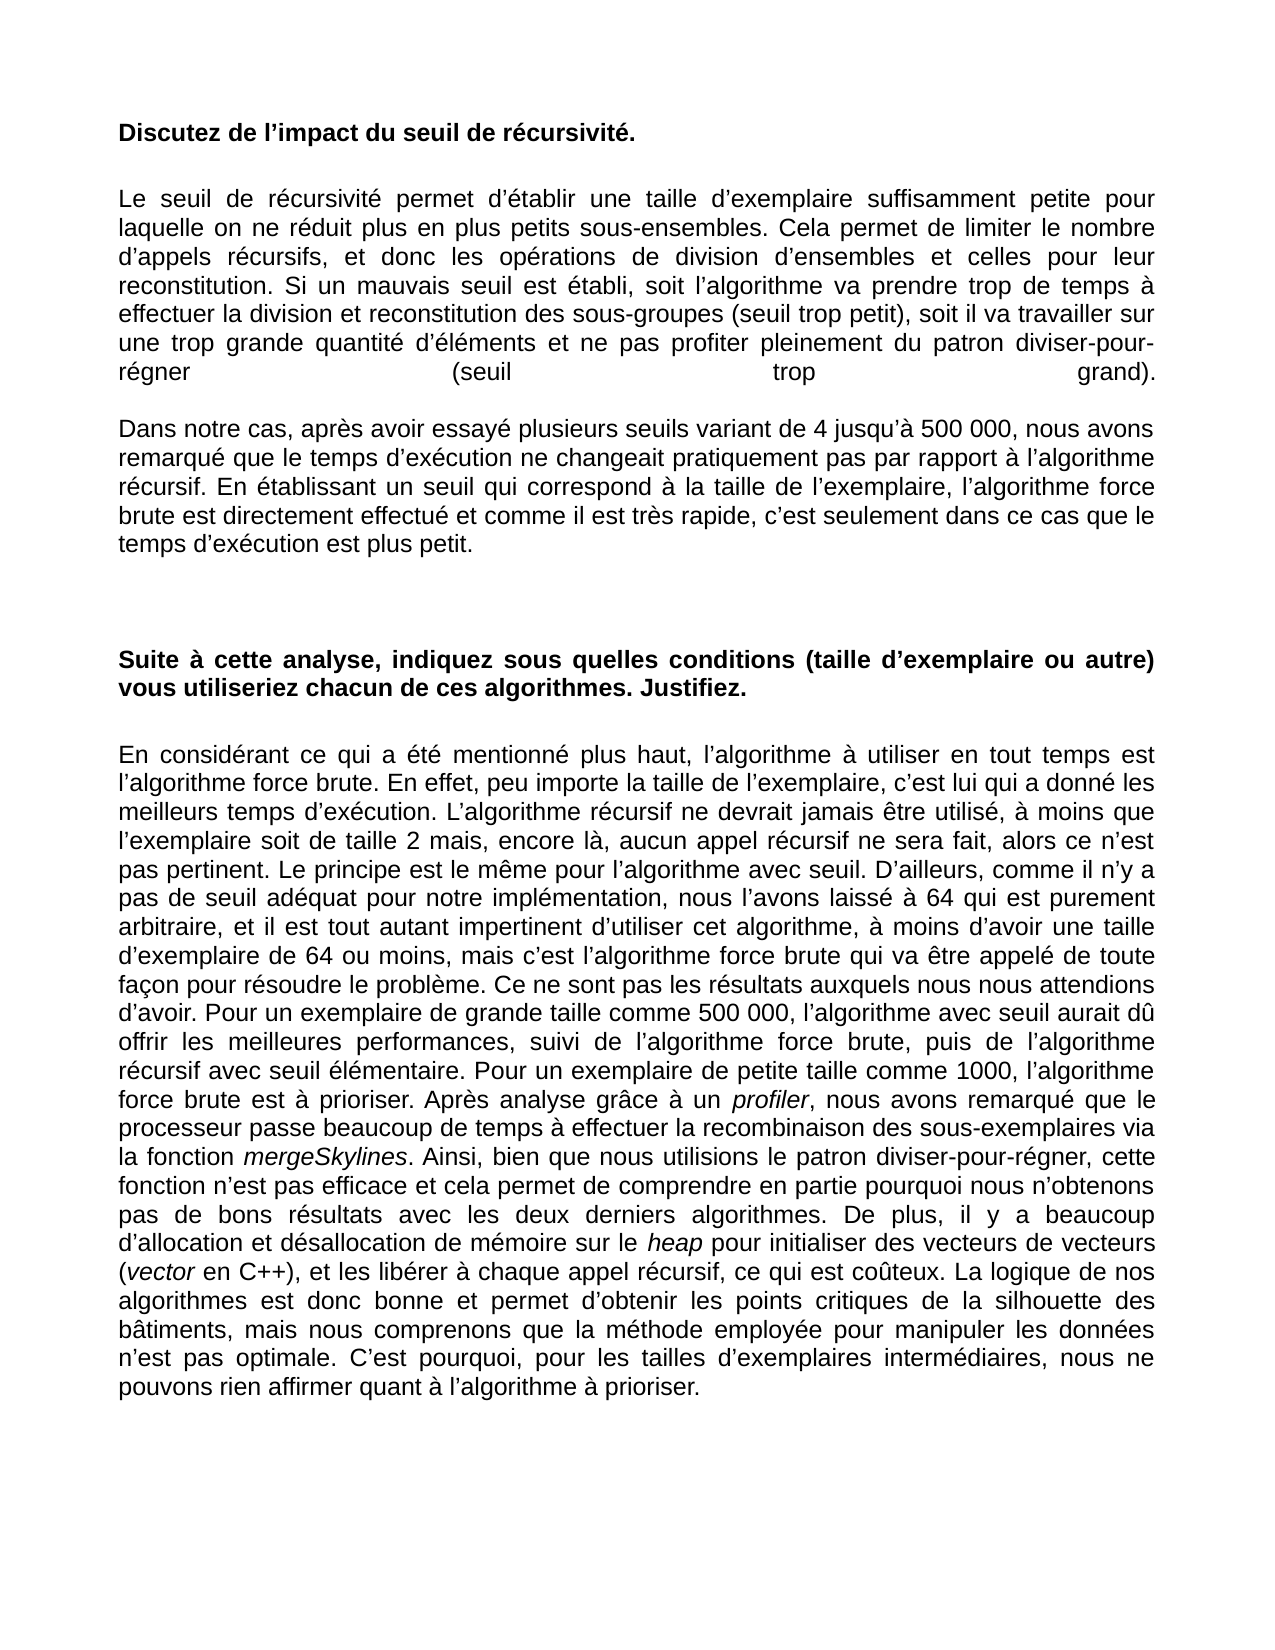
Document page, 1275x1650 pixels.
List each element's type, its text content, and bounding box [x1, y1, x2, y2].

subtitle Le seuil de récursivité permet d’établir une taille d’exemplaire suffisamment petite pour laquelle on ne réduit plus en plus petits sous-ensembles. Cela permet de limiter le nombre d’appels récursifs, et donc les opérations de division d’ensembles et celles pour leur reconstitution. Si un mauvais seuil est établi, soit l’algorithme va prendre trop de temps à effectuer la division et reconstitution des sous-groupes (seuil trop petit), soit il va travailler sur une trop grande quantité d’éléments et ne pas profiter pleinement du patron diviser-pour-régner (seuil trop grand). Dans notre cas, après avoir essayé plusieurs seuils variant de 4 jusqu’à 500 000, nous avons remarqué que le temps d’exécution ne changeait pratiquement pas par rapport à l’algorithme récursif. En établissant un seuil qui correspond à la taille de l’exemplaire, l’algorithme force brute est directement effectué et comme il est très rapide, c’est seulement dans ce cas que le temps d’exécution est plus petit. [118, 184, 1157, 558]
subtitle En considérant ce qui a été mentionné plus haut, l’algorithme à utiliser en tout temps est l’algorithme force brute. En effet, peu importe la taille de l’exemplaire, c’est lui qui a donné les meilleurs temps d’exécution. L’algorithme récursif ne devrait jamais être utilisé, à moins que l’exemplaire soit de taille 2 mais, encore là, aucun appel récursif ne sera fait, alors ce n’est pas pertinent. Le principe est le même pour l’algorithme avec seuil. D’ailleurs, comme il n’y a pas de seuil adéquat pour notre implémentation, nous l’avons laissé à 64 qui est purement arbitraire, et il est tout autant impertinent d’utiliser cet algorithme, à moins d’avoir une taille d’exemplaire de 64 ou moins, mais c’est l’algorithme force brute qui va être appelé de toute façon pour résoudre le problème. Ce ne sont pas les résultats auxquels nous nous attendions d’avoir. Pour un exemplaire de grande taille comme 500 000, l’algorithme avec seuil aurait dû offrir les meilleures performances, suivi de l’algorithme force brute, puis de l’algorithme récursif avec seuil élémentaire. Pour un exemplaire de petite taille comme 1000, l’algorithme force brute est à prioriser. Après analyse grâce à un profiler, nous avons remarqué que le processeur passe beaucoup de temps à effectuer la recombinaison des sous-exemplaires via la fonction mergeSkylines. Ainsi, bien que nous utilisions le patron diviser-pour-régner, cette fonction n’est pas efficace et cela permet de comprendre en partie pourquoi nous n’obtenons pas de bons résultats avec les deux derniers algorithmes. De plus, il y a beaucoup d’allocation et désallocation de mémoire sur le heap pour initialiser des vecteurs de vecteurs (vector en C++), et les libérer à chaque appel récursif, ce qui est coûteux. La logique de nos algorithmes est donc bonne et permet d’obtenir les points critiques de la silhouette des bâtiments, mais nous comprenons que la méthode employée pour manipuler les données n’est pas optimale. C’est pourquoi, pour les tailles d’exemplaires intermédiaires, nous ne pouvons rien affirmer quant à l’algorithme à prioriser. [118, 740, 1157, 1401]
subtitle Discutez de l’impact du seuil de récursivité. [118, 118, 1157, 147]
subtitle Suite à cette analyse, indiquez sous quelles conditions (taille d’exemplaire ou autre) vous utiliseriez chacun de ces algorithmes. Justifiez. [118, 645, 1157, 702]
